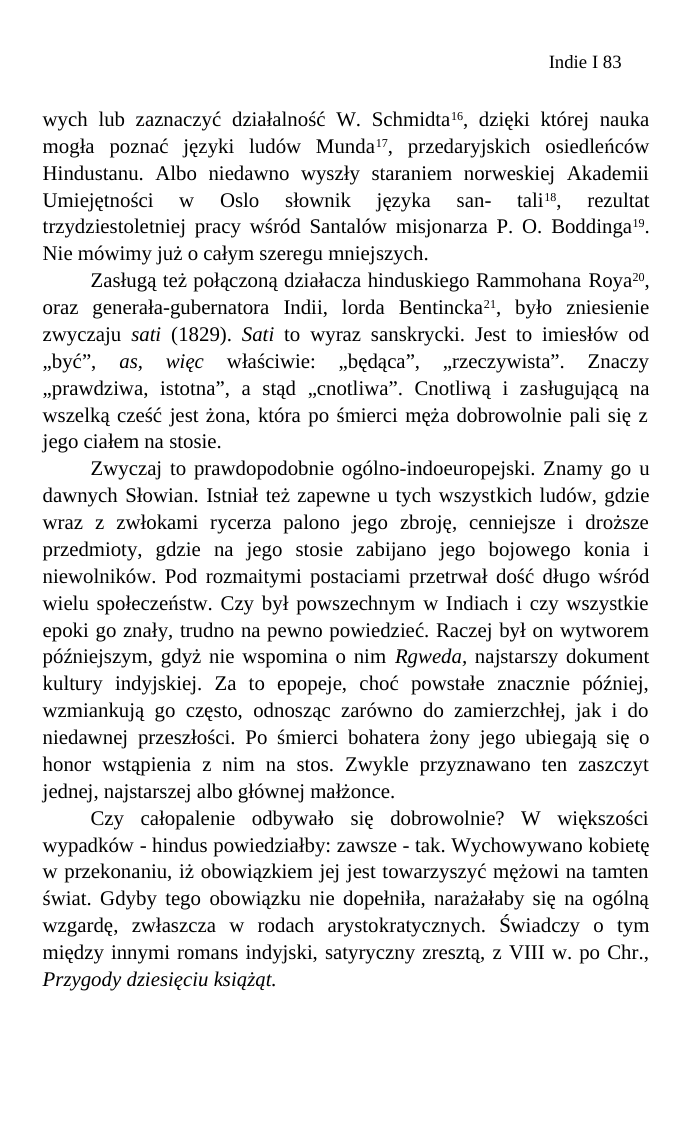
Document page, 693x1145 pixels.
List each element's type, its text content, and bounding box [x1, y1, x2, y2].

text Zasługą też połączoną działacza hinduskiego Rammohana Roya20, oraz generała-gubernatora Indii, lorda Bentincka21, było zniesienie zwyczaju sati (1829). Sati to wyraz sanskrycki. Jest to imiesłów od „być”, as, więc właściwie: „będąca”, „rzeczywista”. Znaczy „prawdziwa, istotna”, a stąd „cnotliwa”. Cnotliwą i za­sługującą na wszelką cześć jest żona, która po śmierci męża dobrowolnie pali się z jego ciałem na stosie. [42, 268, 649, 453]
text wych lub zaznaczyć działalność W. Schmidta16, dzięki której nauka mogła poznać języki ludów Munda17, przedaryjskich osiedleńców Hindustanu. Albo niedawno wyszły staraniem norweskiej Akademii Umiejętności w Oslo słownik języka san- tali18, rezultat trzydziestoletniej pracy wśród Santalów misjo­narza P. O. Boddinga19. Nie mówimy już o całym szeregu mniej­szych. [42, 107, 649, 265]
text Indie I 83 [548, 51, 647, 73]
text Czy całopalenie odbywało się dobrowolnie? W większości wypadków - hindus powiedziałby: zawsze - tak. Wychowywa­no kobietę w przekonaniu, iż obowiązkiem jej jest towarzyszyć mężowi na tamten świat. Gdyby tego obowiązku nie dopełniła, narażałaby się na ogólną wzgardę, zwłaszcza w rodach arysto­kratycznych. Świadczy o tym między innymi romans indyjski, satyryczny zresztą, z VIII w. po Chr., Przygody dziesięciu książąt. [42, 806, 649, 991]
text Zwyczaj to prawdopodobnie ogólno-indoeuropejski. Zna­my go u dawnych Słowian. Istniał też zapewne u tych wszyst­kich ludów, gdzie wraz z zwłokami rycerza palono jego zbroję, cenniejsze i droższe przedmioty, gdzie na jego stosie zabijano jego bojowego konia i niewolników. Pod rozmaitymi postacia­mi przetrwał dość długo wśród wielu społeczeństw. Czy był powszechnym w Indiach i czy wszystkie epoki go znały, trudno na pewno powiedzieć. Raczej był on wytworem późniejszym, gdyż nie wspomina o nim Rgweda, najstarszy dokument kultury indyjskiej. Za to epopeje, choć powstałe znacznie później, wzmiankują go często, odnosząc zarówno do zamierzchłej, jak i do niedawnej przeszłości. Po śmierci bohatera żony jego ubie­gają się o honor wstąpienia z nim na stos. Zwykle przyznawano ten zaszczyt jednej, najstarszej albo głównej małżonce. [42, 456, 649, 803]
